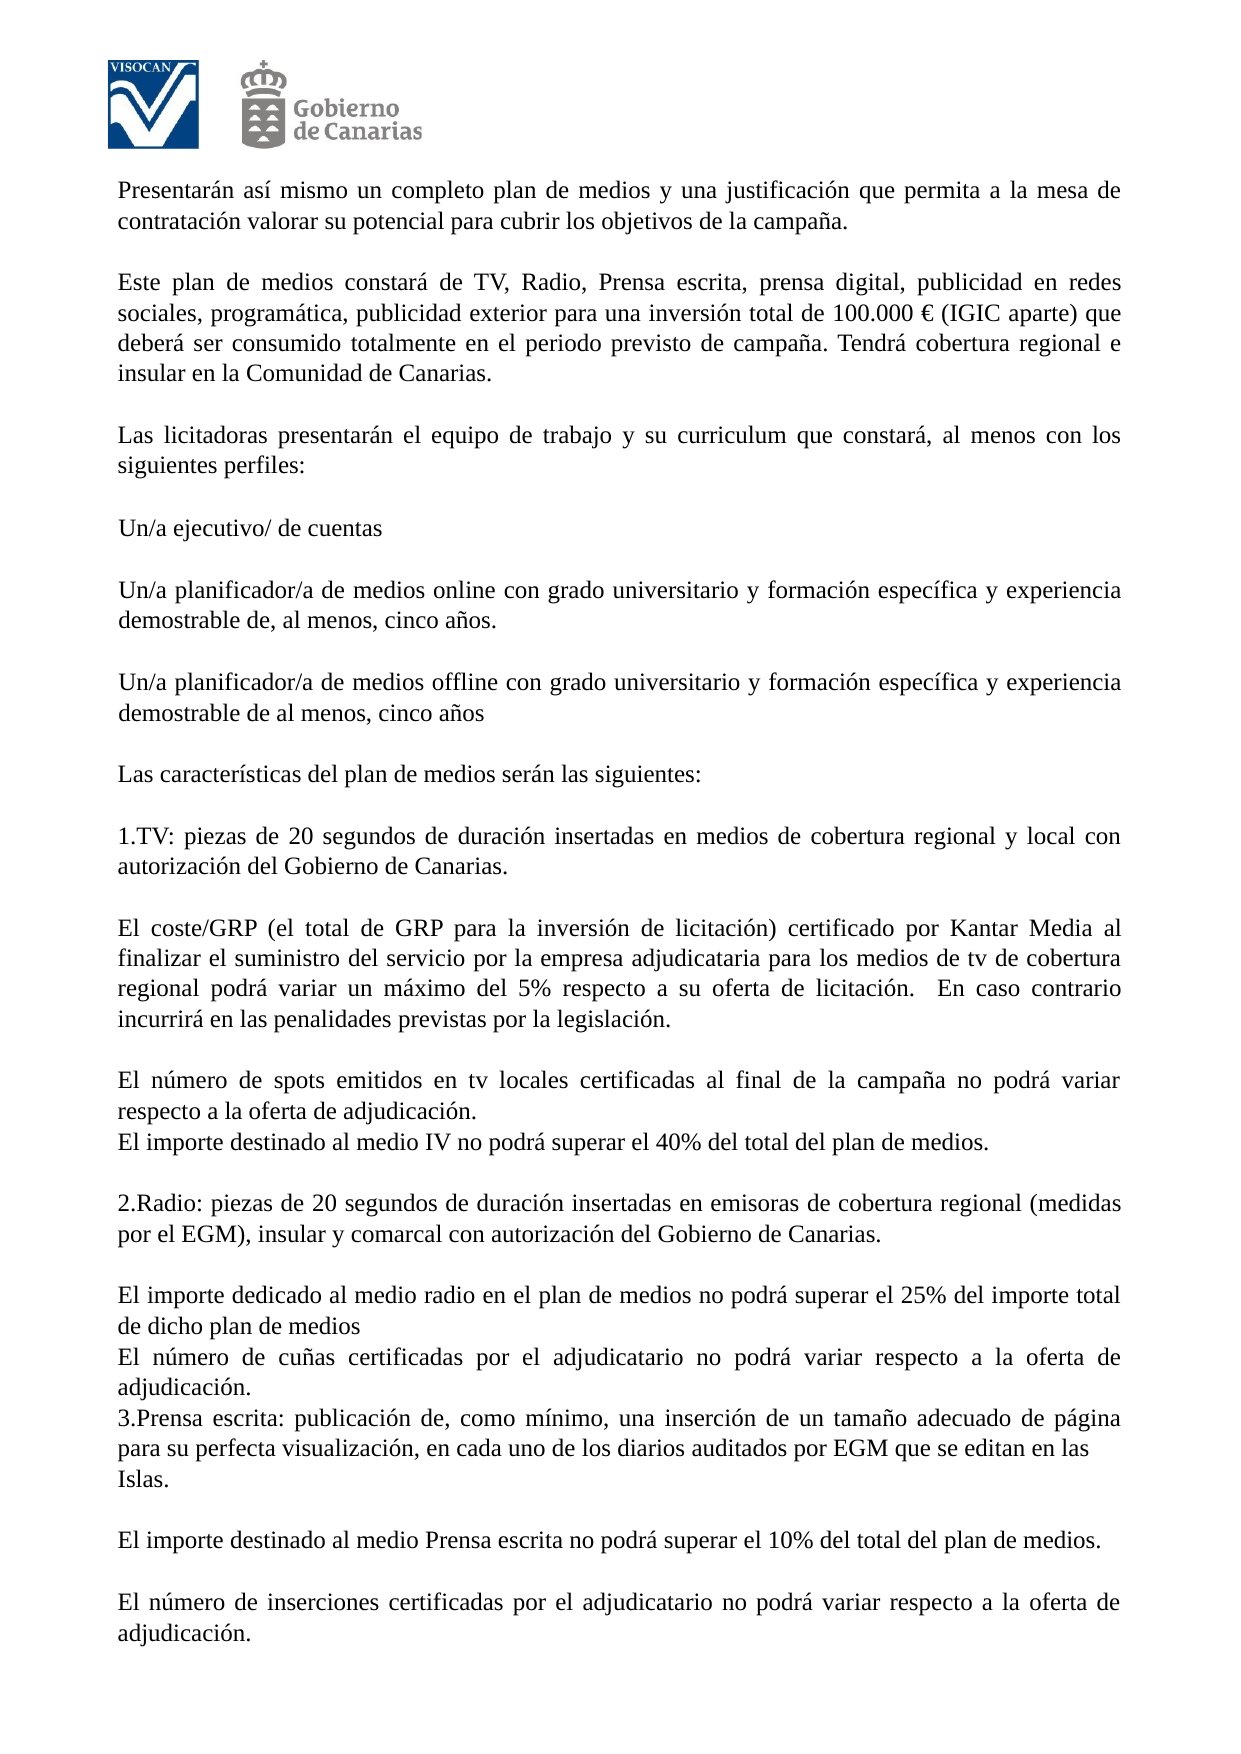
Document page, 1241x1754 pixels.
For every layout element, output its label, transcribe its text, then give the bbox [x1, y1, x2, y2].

text El coste/GRP (el total de GRP para la inversión de licitación) certificado por Kantar Media al finalizar el suministro del servicio por la empresa adjudicataria para los medios de tv de cobertura regional podrá variar un máximo del 5% respecto a su oferta de licitación. En caso contrario incurrirá en las penalidades previstas por la legislación. [117, 913, 1122, 1033]
text El número de spots emitidos en tv locales certificadas al final de la campaña no podrá variar respecto a la oferta de adjudicación. [117, 1066, 1122, 1125]
text El importe dedicado al medio radio en el plan de medios no podrá superar el 25% del importe total de dicho plan de medios [117, 1280, 1122, 1339]
text El número de inserciones certificadas por el adjudicatario no podrá variar respecto a la oferta de adjudicación. [117, 1587, 1122, 1646]
text 1.TV: piezas de 20 segundos de duración insertadas en medios de cobertura regional y local con autorización del Gobierno de Canarias. [117, 821, 1122, 880]
text El número de cuñas certificadas por el adjudicatario no podrá variar respecto a la oferta de adjudicación. [117, 1342, 1122, 1401]
text Las licitadoras presentarán el equipo de trabajo y su curriculum que constará, al menos con los siguientes perfiles: [117, 420, 1122, 479]
text Islas. [117, 1464, 1122, 1493]
text 2.Radio: piezas de 20 segundos de duración insertadas en emisoras de cobertura regional (medidas por el EGM), insular y comarcal con autorización del Gobierno de Canarias. [117, 1188, 1122, 1247]
text El importe destinado al medio IV no podrá superar el 40% del total del plan de medios. [117, 1127, 1122, 1156]
text Presentarán así mismo un completo plan de medios y una justificación que permita a la mesa de contratación valorar su potencial para cubrir los objetivos de la campaña. [117, 175, 1122, 234]
text El importe destinado al medio Prensa escrita no podrá superar el 10% del total del plan de medios. [117, 1526, 1122, 1554]
list Un/a planificador/a de medios offline con grado universitario y formación específica y experiencia demostrable de al menos, cinco años [81, 667, 1122, 726]
list Un/a planificador/a de medios online con grado universitario y formación específica y experiencia demostrable de, al menos, cinco años. [81, 575, 1122, 634]
text Las características del plan de medios serán las siguientes: [117, 759, 1122, 788]
list Un/a ejecutivo/ de cuentas [81, 513, 1122, 541]
text 3.Prensa escrita: publicación de, como mínimo, una inserción de un tamaño adecuado de página para su perfecta visualización, en cada uno de los diarios auditados por EGM que se editan en las [117, 1403, 1122, 1462]
text Este plan de medios constará de TV, Radio, Prensa escrita, prensa digital, publicidad en redes sociales, programática, publicidad exterior para una inversión total de 100.000 € (IGIC aparte) que deberá ser consumido totalmente en el periodo previsto de campaña. Tendrá cobertura regional e insular en la Comunidad de Canarias. [117, 267, 1122, 387]
